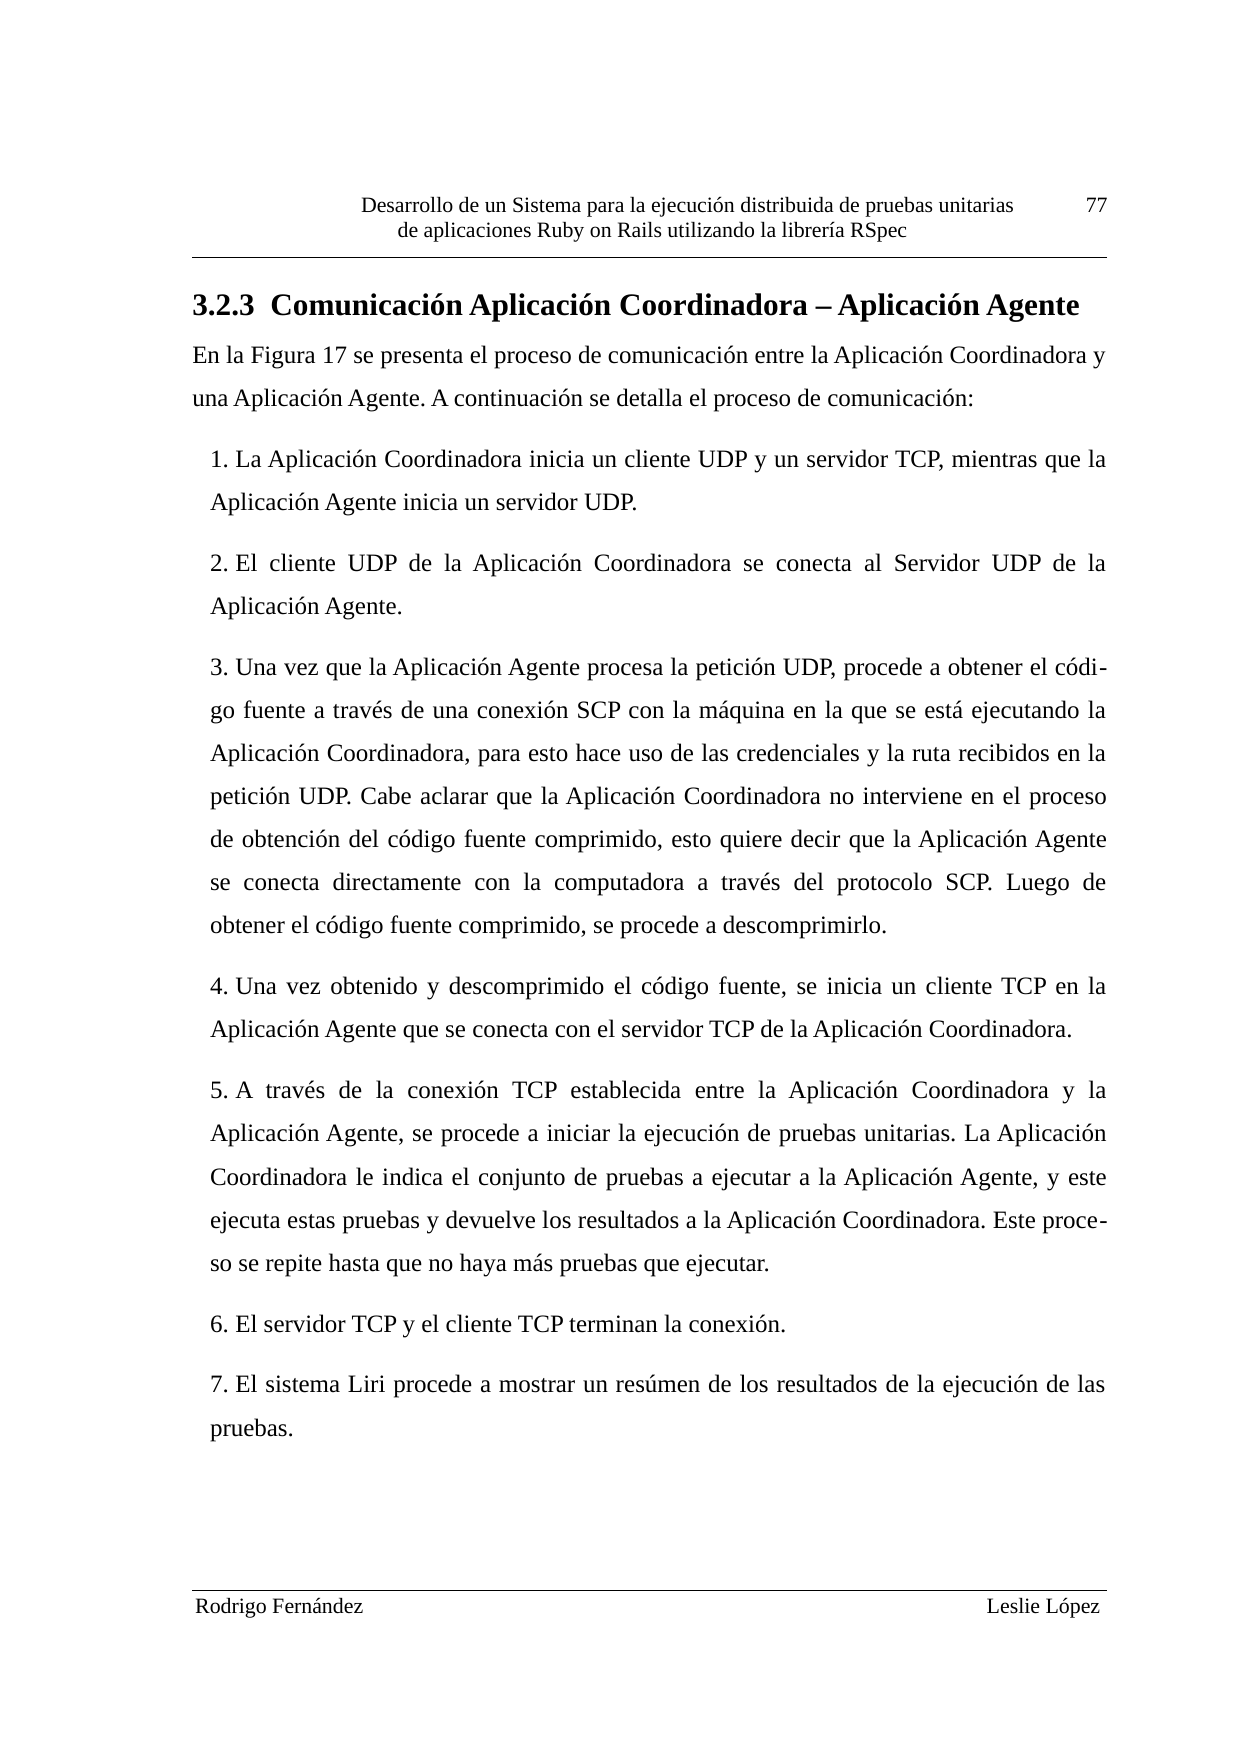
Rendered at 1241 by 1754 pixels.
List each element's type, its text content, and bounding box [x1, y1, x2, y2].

list El sistema Liri procede a mostrar un resúmen de los resultados de la ejecución de las pruebas. [210, 1369, 1107, 1441]
subtitle Comunicación Aplicación Coordinadora – Aplicación Agente [192, 286, 1107, 322]
list Una vez obtenido y descomprimido el código fuente, se inicia un cliente TCP en la Aplicación Agente que se conecta con el servidor TCP de la Aplicación Coordinadora. [210, 971, 1107, 1043]
list El cliente UDP de la Aplicación Coordinadora se conecta al Servidor UDP de la Aplicación Agente. [210, 548, 1107, 620]
list A través de la conexión TCP establecida entre la Aplicación Coordinadora y la Aplicación Agente, se procede a iniciar la ejecución de pruebas unitarias. La Aplicación Coordinadora le indica el conjunto de pruebas a ejecutar a la Aplicación Agente, y este ejecuta estas pruebas y devuelve los resultados a la Aplicación Coordinadora. Este proce­so se repite hasta que no haya más pruebas que ejecutar. [210, 1075, 1107, 1277]
list En la Figura 17 se presenta el proceso de comunicación entre la Aplicación Coordinadora y una Aplicación Agente. A continuación se detalla el proceso de comunicación: [192, 340, 1107, 412]
list El servidor TCP y el cliente TCP terminan la conexión. [210, 1309, 1107, 1337]
list Una vez que la Aplicación Agente procesa la petición UDP, procede a obtener el códi­go fuente a través de una conexión SCP con la máquina en la que se está ejecutando la Aplicación Coordinadora, para esto hace uso de las credenciales y la ruta recibidos en la petición UDP. Cabe aclarar que la Aplicación Coordinadora no interviene en el proceso de obtención del código fuente comprimido, esto quiere decir que la Aplicación Agente se conecta directamente con la computadora a través del protocolo SCP. Luego de obtener el código fuente comprimido, se procede a descomprimirlo. [210, 652, 1107, 939]
list La Aplicación Coordinadora inicia un cliente UDP y un servidor TCP, mientras que la Aplicación Agente inicia un servidor UDP. [210, 444, 1107, 516]
